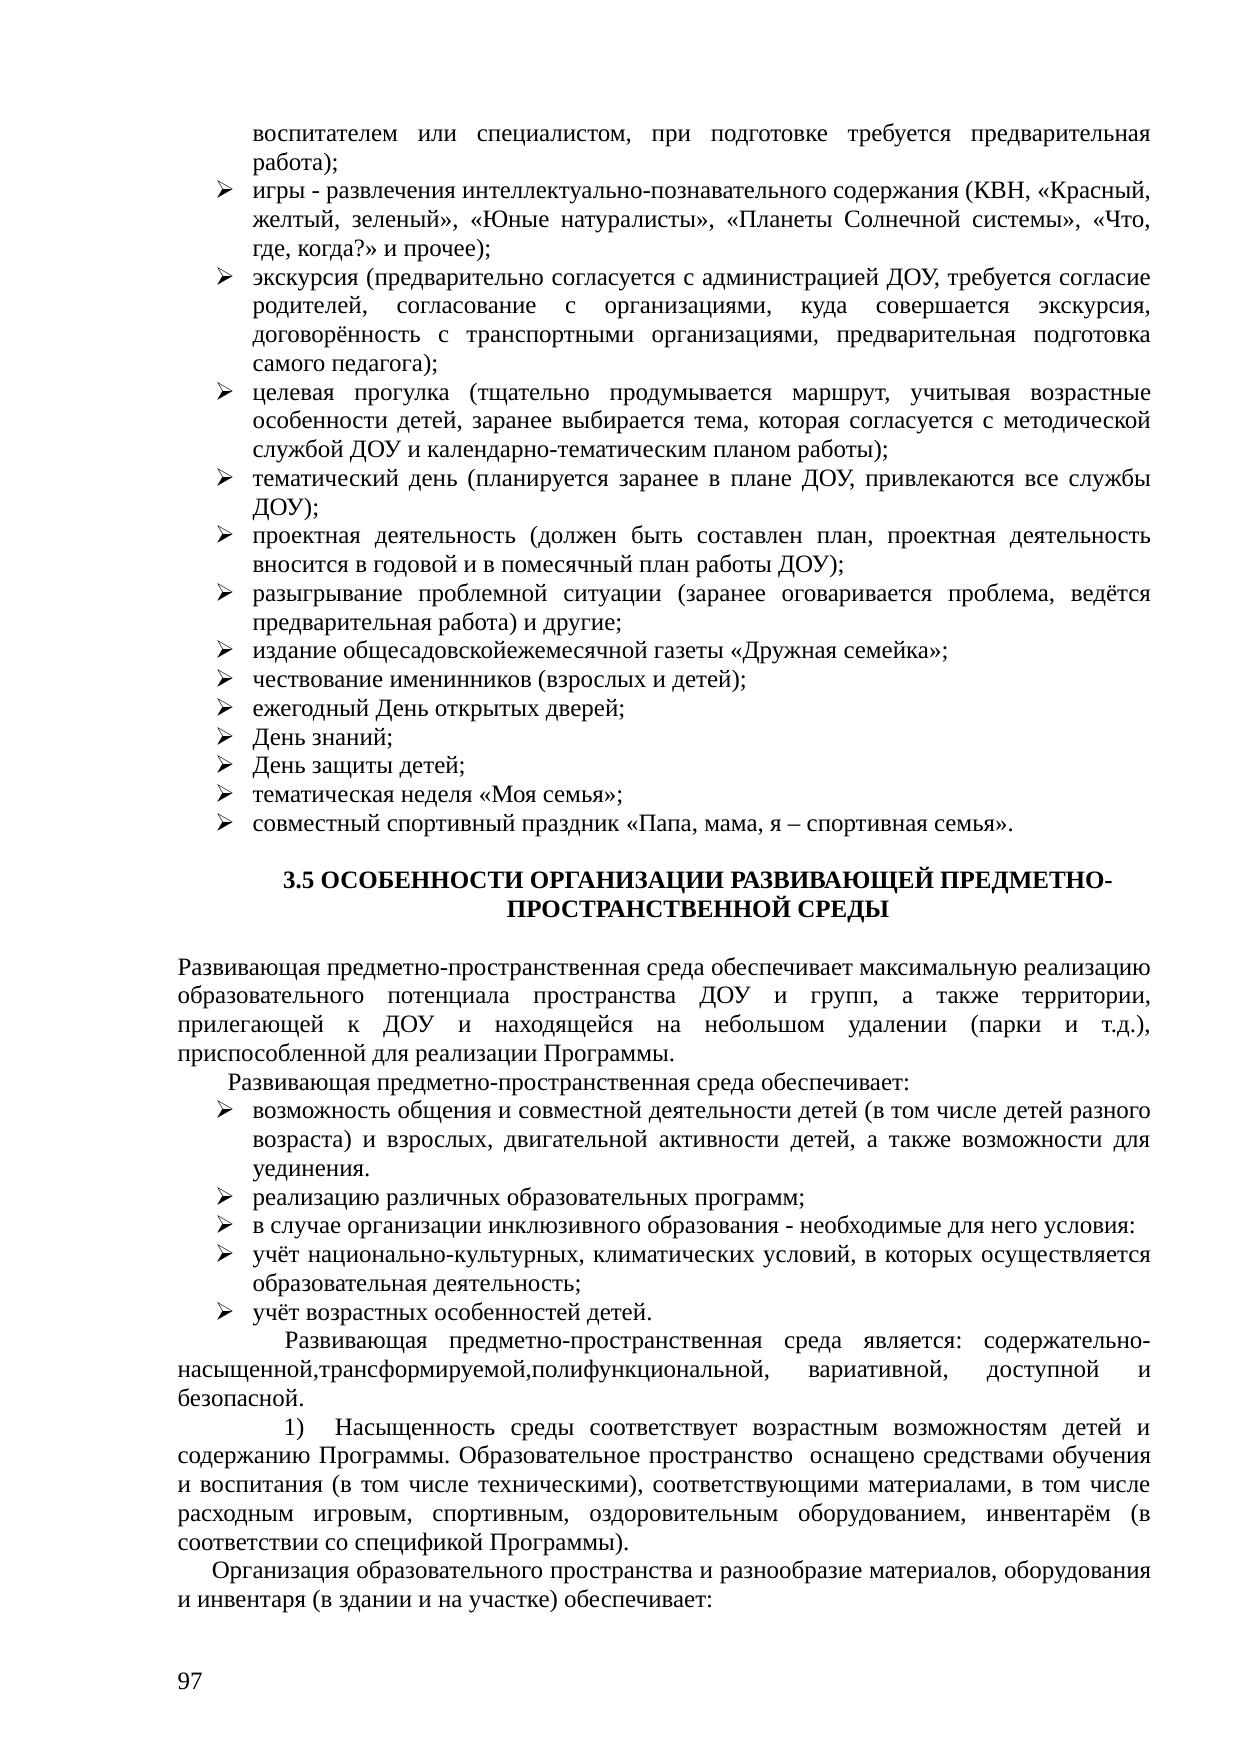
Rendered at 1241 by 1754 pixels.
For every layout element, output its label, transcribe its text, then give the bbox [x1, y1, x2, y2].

list целевая прогулка (тщательно продумывается маршрут, учитывая возрастные особенности детей, заранее выбирается тема, которая согласуется с методической службой ДОУ и календарно-тематическим планом работы); [215, 377, 1152, 463]
list экскурсия (предварительно согласуется с администрацией ДОУ, требуется согласие родителей, согласование с организациями, куда совершается экскурсия, договорённость с транспортными организациями, предварительная подготовка самого педагога); [215, 262, 1152, 377]
list разыгрывание проблемной ситуации (заранее оговаривается проблема, ведётся предварительная работа) и другие; [215, 578, 1152, 636]
list игры - развлечения интеллектуально-познавательного содержания (КВН, «Красный, желтый, зеленый», «Юные натуралисты», «Планеты Солнечной системы», «Что, где, когда?» и прочее); [215, 176, 1152, 262]
list тематическая неделя «Моя семья»; [215, 779, 1152, 808]
text Развивающая предметно-пространственная среда обеспечивает: [177, 1067, 1152, 1096]
list в случае организации инклюзивного образования - необходимые для него условия: [215, 1211, 1152, 1239]
list учёт национально-культурных, климатических условий, в которых осуществляется образовательная деятельность; [215, 1239, 1152, 1297]
list 3.5 ОСОБЕННОСТИ ОРГАНИЗАЦИИ РАЗВИВАЮЩЕЙ ПРЕДМЕТНО- ПРОСТРАНСТВЕННОЙ СРЕДЫ [207, 866, 1152, 923]
text Развивающая предметно-пространственная среда обеспечивает максимальную реализацию образовательного потенциала пространства ДОУ и групп, а также территории, прилегающей к ДОУ и находящейся на небольшом удалении (парки и т.д.), приспособленной для реализации Программы. [177, 952, 1152, 1067]
list возможность общения и совместной деятельности детей (в том числе детей разного возраста) и взрослых, двигательной активности детей, а также возможности для уединения. [215, 1096, 1152, 1182]
list проектная деятельность (должен быть составлен план, проектная деятельность вносится в годовой и в помесячный план работы ДОУ); [215, 521, 1152, 578]
list воспитателем или специалистом, при подготовке требуется предварительная работа); [215, 118, 1152, 176]
text Организация образовательного пространства и разнообразие материалов, оборудования и инвентаря (в здании и на участке) обеспечивает: [177, 1556, 1152, 1613]
list День знаний; [215, 722, 1152, 751]
list тематический день (планируется заранее в плане ДОУ, привлекаются все службы ДОУ); [215, 463, 1152, 521]
list издание общесадовскойежемесячной газеты «Дружная семейка»; [215, 636, 1152, 664]
list учёт возрастных особенностей детей. [215, 1297, 1152, 1326]
list ежегодный День открытых дверей; [215, 693, 1152, 722]
list чествование именинников (взрослых и детей); [215, 664, 1152, 693]
text Развивающая предметно-пространственная среда является: содержательно-насыщенной,трансформируемой,полифункциональной, вариативной, доступной и безопасной. [177, 1326, 1152, 1412]
list совместный спортивный праздник «Папа, мама, я – спортивная семья». [215, 808, 1152, 837]
text 1) Насыщенность среды соответствует возрастным возможностям детей и содержанию Программы. Образовательное пространство оснащено средствами обучения и воспитания (в том числе техническими), соответствующими материалами, в том числе расходным игровым, спортивным, оздоровительным оборудованием, инвентарём (в соответствии со спецификой Программы). [177, 1412, 1152, 1556]
list День защиты детей; [215, 751, 1152, 779]
list реализацию различных образовательных программ; [215, 1182, 1152, 1211]
